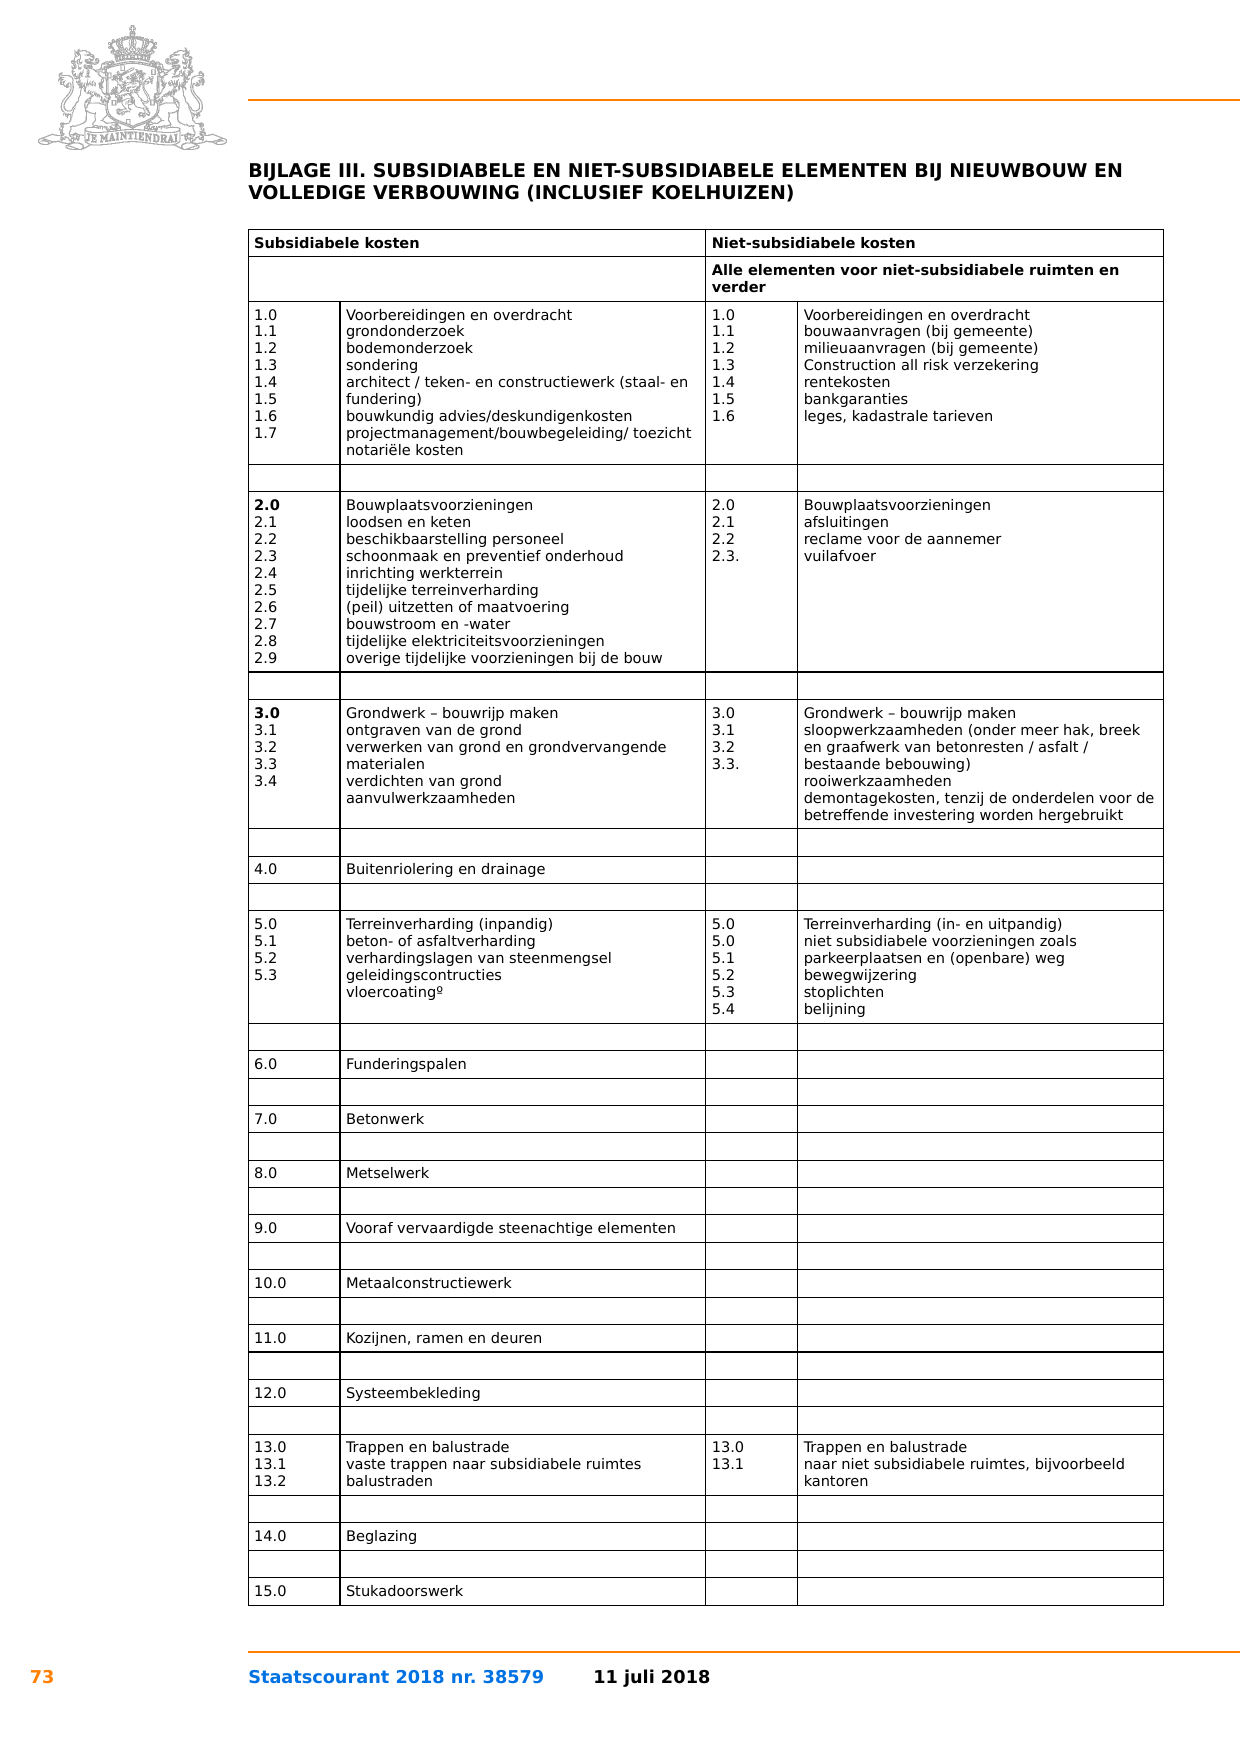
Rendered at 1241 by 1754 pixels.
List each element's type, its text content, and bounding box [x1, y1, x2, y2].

table_cell 5.0 5.1 5.2 5.3 [249, 911, 339, 1023]
table_cell Voorbereidingen en overdracht bouwaanvragen (bij gemeente) milieuaanvragen (bij gemeente) Construction all risk verzekering rentekosten bankgaranties leges, kadastrale tarieven [798, 302, 1163, 464]
table_cell [798, 829, 1163, 856]
table_cell [798, 1496, 1163, 1522]
table_cell [706, 1133, 797, 1159]
table_cell [798, 1380, 1163, 1406]
table_cell [706, 1161, 797, 1187]
table_cell Beglazing [341, 1523, 705, 1550]
table_cell [249, 1298, 339, 1324]
table_cell [798, 1188, 1163, 1214]
table_cell [706, 1325, 797, 1351]
table_cell [706, 1496, 797, 1522]
table_cell 8.0 [249, 1161, 339, 1187]
table_cell [706, 1106, 797, 1132]
table_cell [706, 1079, 797, 1105]
table_cell [706, 1523, 797, 1550]
table_cell [798, 1578, 1163, 1604]
table_cell [706, 1188, 797, 1214]
table_cell 2.0 2.1 2.2 2.3. [706, 492, 797, 671]
table_cell [706, 1353, 797, 1379]
table_cell [341, 673, 705, 699]
table_cell Terreinverharding (in- en uitpandig) niet subsidiabele voorzieningen zoals parkeerplaatsen en (openbare) weg bewegwijzering stoplichten belijning [798, 911, 1163, 1023]
table_cell Stukadoorswerk [341, 1578, 705, 1604]
table_cell [249, 1407, 339, 1433]
table_cell [798, 1270, 1163, 1297]
table_cell [798, 1407, 1163, 1433]
table_cell [798, 1106, 1163, 1132]
table_cell [341, 1024, 705, 1050]
table_cell [341, 1496, 705, 1522]
table_cell 13.0 13.1 [706, 1435, 797, 1495]
table_header Subsidiabele kosten [249, 230, 705, 256]
table_cell 6.0 [249, 1051, 339, 1077]
table_cell [706, 1298, 797, 1324]
table_cell 5.0 5.0 5.1 5.2 5.3 5.4 [706, 911, 797, 1023]
table_cell [706, 1551, 797, 1577]
table_cell [341, 884, 705, 910]
table_cell [341, 1188, 705, 1214]
table_cell [249, 884, 339, 910]
table_cell 11.0 [249, 1325, 339, 1351]
table_cell 13.0 13.1 13.2 [249, 1435, 339, 1495]
table_cell 1.0 1.1 1.2 1.3 1.4 1.5 1.6 1.7 [249, 302, 339, 464]
table_cell [706, 857, 797, 883]
table_cell 12.0 [249, 1380, 339, 1406]
table_cell [798, 1523, 1163, 1550]
table_cell Buitenriolering en drainage [341, 857, 705, 883]
table_cell 14.0 [249, 1523, 339, 1550]
table_cell Trappen en balustrade vaste trappen naar subsidiabele ruimtes balustraden [341, 1435, 705, 1495]
table_cell Terreinverharding (inpandig) beton- of asfaltverharding verhardingslagen van steenmengsel geleidingscontructies vloercoatingº [341, 911, 705, 1023]
table_cell Metaalconstructiewerk [341, 1270, 705, 1297]
table_cell [706, 1270, 797, 1297]
table_cell [798, 1243, 1163, 1269]
subtitle BIJLAGE III. SUBSIDIABELE EN NIET-SUBSIDIABELE ELEMENTEN BIJ NIEUWBOUW EN VOLLEDIGE VERBOUWING (INCLUSIEF KOELHUIZEN) [248, 160, 1163, 204]
table_cell [249, 1496, 339, 1522]
table_cell [706, 1243, 797, 1269]
table_cell 10.0 [249, 1270, 339, 1297]
table_cell 4.0 [249, 857, 339, 883]
table_cell [341, 465, 705, 491]
table_cell [249, 1551, 339, 1577]
table_cell [706, 673, 797, 699]
table_cell [249, 1133, 339, 1159]
table_cell 15.0 [249, 1578, 339, 1604]
table_cell [249, 1188, 339, 1214]
table_cell Alle elementen voor niet-subsidiabele ruimten en verder [706, 257, 1163, 301]
table_cell Systeembekleding [341, 1380, 705, 1406]
table_cell 2.0 2.1 2.2 2.3 2.4 2.5 2.6 2.7 2.8 2.9 [249, 492, 339, 671]
table_cell [798, 1079, 1163, 1105]
table_cell [798, 465, 1163, 491]
table_cell 3.0 3.1 3.2 3.3 3.4 [249, 700, 339, 828]
table_cell [341, 1353, 705, 1379]
table_cell [249, 1243, 339, 1269]
table_cell [341, 1298, 705, 1324]
table_cell Vooraf vervaardigde steenachtige elementen [341, 1215, 705, 1242]
table_cell [798, 1161, 1163, 1187]
table_cell Bouwplaatsvoorzieningen afsluitingen reclame voor de aannemer vuilafvoer [798, 492, 1163, 671]
table_cell [798, 1051, 1163, 1077]
table_cell [249, 257, 705, 301]
table_cell [341, 1243, 705, 1269]
table_cell [798, 1024, 1163, 1050]
table_cell [706, 829, 797, 856]
table_cell Funderingspalen [341, 1051, 705, 1077]
table_cell Kozijnen, ramen en deuren [341, 1325, 705, 1351]
table_cell [798, 1133, 1163, 1159]
table_cell [798, 884, 1163, 910]
table_cell Bouwplaatsvoorzieningen loodsen en keten beschikbaarstelling personeel schoonmaak en preventief onderhoud inrichting werkterrein tijdelijke terreinverharding (peil) uitzetten of maatvoering bouwstroom en -water tijdelijke elektriciteitsvoorzieningen overige tijdelijke voorzieningen bij de bouw [341, 492, 705, 671]
picture [38, 25, 227, 150]
table_cell [706, 1578, 797, 1604]
table_cell [706, 1215, 797, 1242]
table_cell [798, 1298, 1163, 1324]
table_cell [341, 1079, 705, 1105]
table_cell Grondwerk – bouwrijp maken sloopwerkzaamheden (onder meer hak, breek en graafwerk van betonresten / asfalt / bestaande bebouwing) rooiwerkzaamheden demontagekosten, tenzij de onderdelen voor de betreffende investering worden hergebruikt [798, 700, 1163, 828]
table_cell Betonwerk [341, 1106, 705, 1132]
table_cell Metselwerk [341, 1161, 705, 1187]
table_cell [249, 829, 339, 856]
table_cell Trappen en balustrade naar niet subsidiabele ruimtes, bijvoorbeeld kantoren [798, 1435, 1163, 1495]
table_cell [798, 1551, 1163, 1577]
table_cell [341, 829, 705, 856]
table_cell [249, 673, 339, 699]
table_cell [706, 1407, 797, 1433]
table_cell [798, 1325, 1163, 1351]
table_cell [249, 1353, 339, 1379]
table_cell Voorbereidingen en overdracht grondonderzoek bodemonderzoek sondering architect / teken- en constructiewerk (staal- en fundering) bouwkundig advies/deskundigenkosten projectmanagement/bouwbegeleiding/ toezicht notariële kosten [341, 302, 705, 464]
table_cell Grondwerk – bouwrijp maken ontgraven van de grond verwerken van grond en grondvervangende materialen verdichten van grond aanvulwerkzaamheden [341, 700, 705, 828]
table_cell [341, 1133, 705, 1159]
table_cell [798, 1353, 1163, 1379]
table_cell [798, 857, 1163, 883]
table_cell [249, 1079, 339, 1105]
table_cell [249, 465, 339, 491]
table_cell 7.0 [249, 1106, 339, 1132]
table_cell [798, 673, 1163, 699]
table_cell [706, 1024, 797, 1050]
table_header Niet-subsidiabele kosten [706, 230, 1163, 256]
table_cell [341, 1407, 705, 1433]
table_cell [249, 1024, 339, 1050]
table_cell [706, 1051, 797, 1077]
table_cell 3.0 3.1 3.2 3.3. [706, 700, 797, 828]
table_cell [798, 1215, 1163, 1242]
table_cell [341, 1551, 705, 1577]
table_cell 9.0 [249, 1215, 339, 1242]
table_cell [706, 884, 797, 910]
table_cell 1.0 1.1 1.2 1.3 1.4 1.5 1.6 [706, 302, 797, 464]
table_cell [706, 1380, 797, 1406]
table_cell [706, 465, 797, 491]
